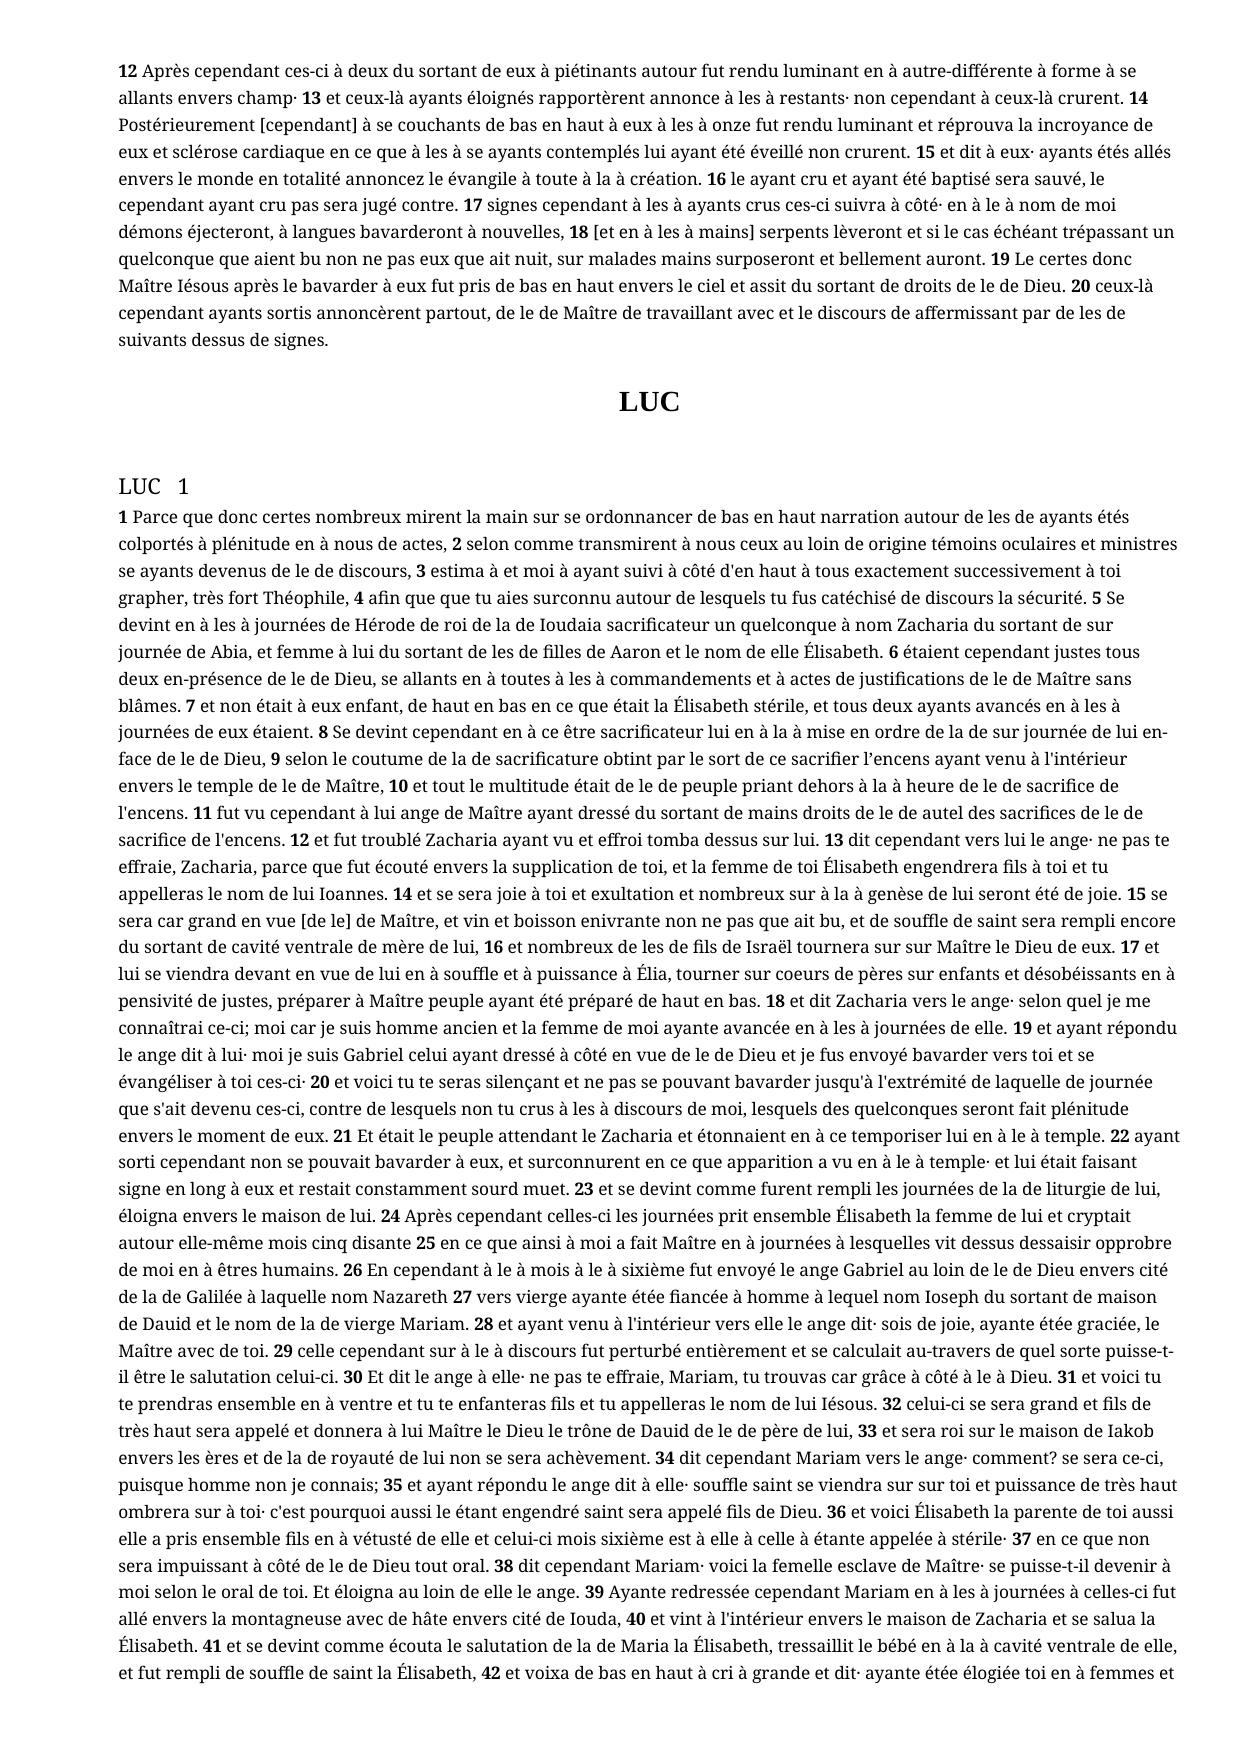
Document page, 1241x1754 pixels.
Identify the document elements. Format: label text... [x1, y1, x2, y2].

subtitle LUC [118, 384, 1181, 417]
text 1 Parce que donc certes nombreux mirent la main sur se ordonnancer de bas en haut narration autour de les de ayants étés colportés à plénitude en à nous de actes, 2 selon comme transmirent à nous ceux au loin de origine témoins oculaires et ministres se ayants devenus de le de discours, 3 estima à et moi à ayant suivi à côté d'en haut à tous exactement successivement à toi grapher, très fort Théophile, 4 afin que que tu aies surconnu autour de lesquels tu fus catéchisé de discours la sécurité. 5 Se devint en à les à journées de Hérode de roi de la de Ioudaia sacrificateur un quelconque à nom Zacharia du sortant de sur journée de Abia, et femme à lui du sortant de les de filles de Aaron et le nom de elle Élisabeth. 6 étaient cependant justes tous deux en-présence de le de Dieu, se allants en à toutes à les à commandements et à actes de justifications de le de Maître sans blâmes. 7 et non était à eux enfant, de haut en bas en ce que était la Élisabeth stérile, et tous deux ayants avancés en à les à journées de eux étaient. 8 Se devint cependant en à ce être sacrificateur lui en à la à mise en ordre de la de sur journée de lui en-face de le de Dieu, 9 selon le coutume de la de sacrificature obtint par le sort de ce sacrifier l’encens ayant venu à l'intérieur envers le temple de le de Maître, 10 et tout le multitude était de le de peuple priant dehors à la à heure de le de sacrifice de l'encens. 11 fut vu cependant à lui ange de Maître ayant dressé du sortant de mains droits de le de autel des sacrifices de le de sacrifice de l'encens. 12 et fut troublé Zacharia ayant vu et effroi tomba dessus sur lui. 13 dit cependant vers lui le ange· ne pas te effraie, Zacharia, parce que fut écouté envers la supplication de toi, et la femme de toi Élisabeth engendrera fils à toi et tu appelleras le nom de lui Ioannes. 14 et se sera joie à toi et exultation et nombreux sur à la à genèse de lui seront été de joie. 15 se sera car grand en vue [de le] de Maître, et vin et boisson enivrante non ne pas que ait bu, et de souffle de saint sera rempli encore du sortant de cavité ventrale de mère de lui, 16 et nombreux de les de fils de Israël tournera sur sur Maître le Dieu de eux. 17 et lui se viendra devant en vue de lui en à souffle et à puissance à Élia, tourner sur coeurs de pères sur enfants et désobéissants en à pensivité de justes, préparer à Maître peuple ayant été préparé de haut en bas. 18 et dit Zacharia vers le ange· selon quel je me connaîtrai ce-ci; moi car je suis homme ancien et la femme de moi ayante avancée en à les à journées de elle. 19 et ayant répondu le ange dit à lui· moi je suis Gabriel celui ayant dressé à côté en vue de le de Dieu et je fus envoyé bavarder vers toi et se évangéliser à toi ces-ci· 20 et voici tu te seras silençant et ne pas se pouvant bavarder jusqu'à l'extrémité de laquelle de journée que s'ait devenu ces-ci, contre de lesquels non tu crus à les à discours de moi, lesquels des quelconques seront fait plénitude envers le moment de eux. 21 Et était le peuple attendant le Zacharia et étonnaient en à ce temporiser lui en à le à temple. 22 ayant sorti cependant non se pouvait bavarder à eux, et surconnurent en ce que apparition a vu en à le à temple· et lui était faisant signe en long à eux et restait constamment sourd muet. 23 et se devint comme furent rempli les journées de la de liturgie de lui, éloigna envers le maison de lui. 24 Après cependant celles-ci les journées prit ensemble Élisabeth la femme de lui et cryptait autour elle-même mois cinq disante 25 en ce que ainsi à moi a fait Maître en à journées à lesquelles vit dessus dessaisir opprobre de moi en à êtres humains. 26 En cependant à le à mois à le à sixième fut envoyé le ange Gabriel au loin de le de Dieu envers cité de la de Galilée à laquelle nom Nazareth 27 vers vierge ayante étée fiancée à homme à lequel nom Ioseph du sortant de maison de Dauid et le nom de la de vierge Mariam. 28 et ayant venu à l'intérieur vers elle le ange dit· sois de joie, ayante étée graciée, le Maître avec de toi. 29 celle cependant sur à le à discours fut perturbé entièrement et se calculait au-travers de quel sorte puisse-t-il être le salutation celui-ci. 30 Et dit le ange à elle· ne pas te effraie, Mariam, tu trouvas car grâce à côté à le à Dieu. 31 et voici tu te prendras ensemble en à ventre et tu te enfanteras fils et tu appelleras le nom de lui Iésous. 32 celui-ci se sera grand et fils de très haut sera appelé et donnera à lui Maître le Dieu le trône de Dauid de le de père de lui, 33 et sera roi sur le maison de Iakob envers les ères et de la de royauté de lui non se sera achèvement. 34 dit cependant Mariam vers le ange· comment? se sera ce-ci, puisque homme non je connais; 35 et ayant répondu le ange dit à elle· souffle saint se viendra sur sur toi et puissance de très haut ombrera sur à toi· c'est pourquoi aussi le étant engendré saint sera appelé fils de Dieu. 36 et voici Élisabeth la parente de toi aussi elle a pris ensemble fils en à vétusté de elle et celui-ci mois sixième est à elle à celle à étante appelée à stérile· 37 en ce que non sera impuissant à côté de le de Dieu tout oral. 38 dit cependant Mariam· voici la femelle esclave de Maître· se puisse-t-il devenir à moi selon le oral de toi. Et éloigna au loin de elle le ange. 39 Ayante redressée cependant Mariam en à les à journées à celles-ci fut allé envers la montagneuse avec de hâte envers cité de Iouda, 40 et vint à l'intérieur envers le maison de Zacharia et se salua la Élisabeth. 41 et se devint comme écouta le salutation de la de Maria la Élisabeth, tressaillit le bébé en à la à cavité ventrale de elle, et fut rempli de souffle de saint la Élisabeth, 42 et voixa de bas en haut à cri à grande et dit· ayante étée élogiée toi en à femmes et [118, 506, 1181, 1684]
text 12 Après cependant ces-ci à deux du sortant de eux à piétinants autour fut rendu luminant en à autre-différente à forme à se allants envers champ· 13 et ceux-là ayants éloignés rapportèrent annonce à les à restants· non cependant à ceux-là crurent. 14 Postérieurement [cependant] à se couchants de bas en haut à eux à les à onze fut rendu luminant et réprouva la incroyance de eux et sclérose cardiaque en ce que à les à se ayants contemplés lui ayant été éveillé non crurent. 15 et dit à eux· ayants étés allés envers le monde en totalité annoncez le évangile à toute à la à création. 16 le ayant cru et ayant été baptisé sera sauvé, le cependant ayant cru pas sera jugé contre. 17 signes cependant à les à ayants crus ces-ci suivra à côté· en à le à nom de moi démons éjecteront, à langues bavarderont à nouvelles, 18 [et en à les à mains] serpents lèveront et si le cas échéant trépassant un quelconque que aient bu non ne pas eux que ait nuit, sur malades mains surposeront et bellement auront. 19 Le certes donc Maître Iésous après le bavarder à eux fut pris de bas en haut envers le ciel et assit du sortant de droits de le de Dieu. 20 ceux-là cependant ayants sortis annoncèrent partout, de le de Maître de travaillant avec et le discours de affermissant par de les de suivants dessus de signes. [118, 59, 1181, 351]
text LUC 1 [118, 471, 1181, 501]
